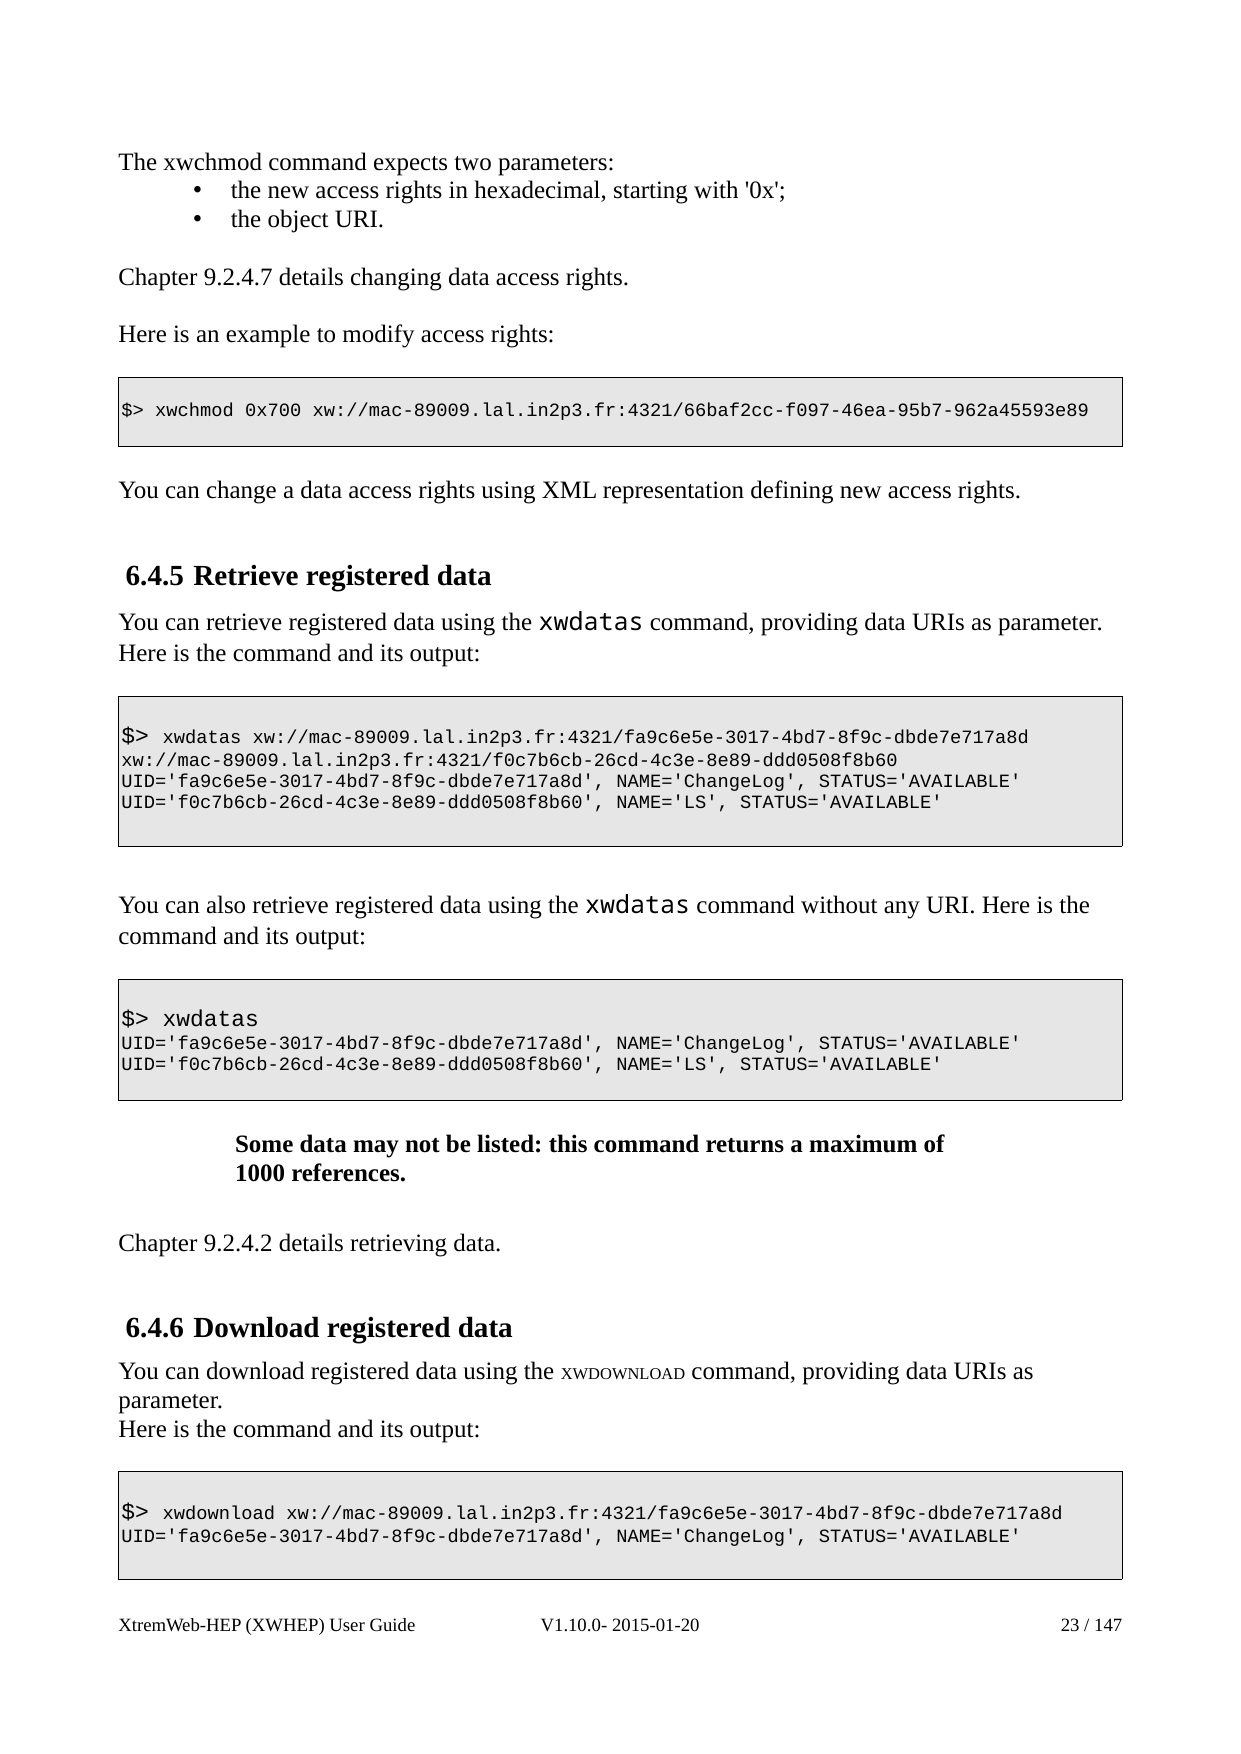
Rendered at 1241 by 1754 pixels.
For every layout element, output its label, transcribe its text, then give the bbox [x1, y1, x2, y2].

text You can also retrieve registered data using the xwdatas command without any URI. Here is the command and its output: [118, 887, 1122, 950]
text Some data may not be listed: this command returns a maximum of 1000 references. [235, 1129, 946, 1187]
text Chapter 9.2.4.2 details retrieving data. [118, 1228, 1122, 1257]
text You can retrieve registered data using the xwdatas command, providing data URIs as parameter. [118, 604, 1122, 638]
text Here is the command and its output: [118, 1414, 1122, 1443]
list the object URI. [193, 204, 1122, 233]
text UID='fa9c6e5e-3017-4bd7-8f9c-dbde7e717a8d', NAME='ChangeLog', STATUS='AVAILABLE' [119, 769, 1122, 790]
text Here is an example to modify access rights: [118, 319, 1122, 348]
text UID='f0c7b6cb-26cd-4c3e-8e89-ddd0508f8b60', NAME='LS', STATUS='AVAILABLE' [119, 790, 1122, 811]
text $> xwdatas [119, 1005, 1122, 1031]
subtitle Retrieve registered data [118, 558, 1122, 591]
text $> xwchmod 0x700 xw://mac-89009.lal.in2p3.fr:4321/66baf2cc-f097-46ea-95b7-962a45593e89 [119, 398, 1122, 419]
text UID='f0c7b6cb-26cd-4c3e-8e89-ddd0508f8b60', NAME='LS', STATUS='AVAILABLE' [119, 1052, 1122, 1073]
text Here is the command and its output: [118, 638, 1122, 667]
subtitle Download registered data [118, 1310, 1122, 1344]
text You can change a data access rights using XML representation defining new access rights. [118, 475, 1122, 504]
text Chapter 9.2.4.7 details changing data access rights. [118, 262, 1122, 291]
text $> xwdatas xw://mac-89009.lal.in2p3.fr:4321/fa9c6e5e-3017-4bd7-8f9c-dbde7e717a8d xw://mac-89009.lal.in2p3.fr:4321/f0c7b6cb-26cd-4c3e-8e89-ddd0508f8b60 [119, 721, 1122, 769]
text UID='fa9c6e5e-3017-4bd7-8f9c-dbde7e717a8d', NAME='ChangeLog', STATUS='AVAILABLE' [119, 1523, 1122, 1544]
text You can download registered data using the xwdownload command, providing data URIs as parameter. [118, 1356, 1122, 1414]
text UID='fa9c6e5e-3017-4bd7-8f9c-dbde7e717a8d', NAME='ChangeLog', STATUS='AVAILABLE' [119, 1031, 1122, 1052]
list the new access rights in hexadecimal, starting with '0x'; [193, 176, 1122, 204]
text The xwchmod command expects two parameters: [118, 147, 1122, 176]
text $> xwdownload xw://mac-89009.lal.in2p3.fr:4321/fa9c6e5e-3017-4bd7-8f9c-dbde7e717a8d [119, 1497, 1122, 1523]
